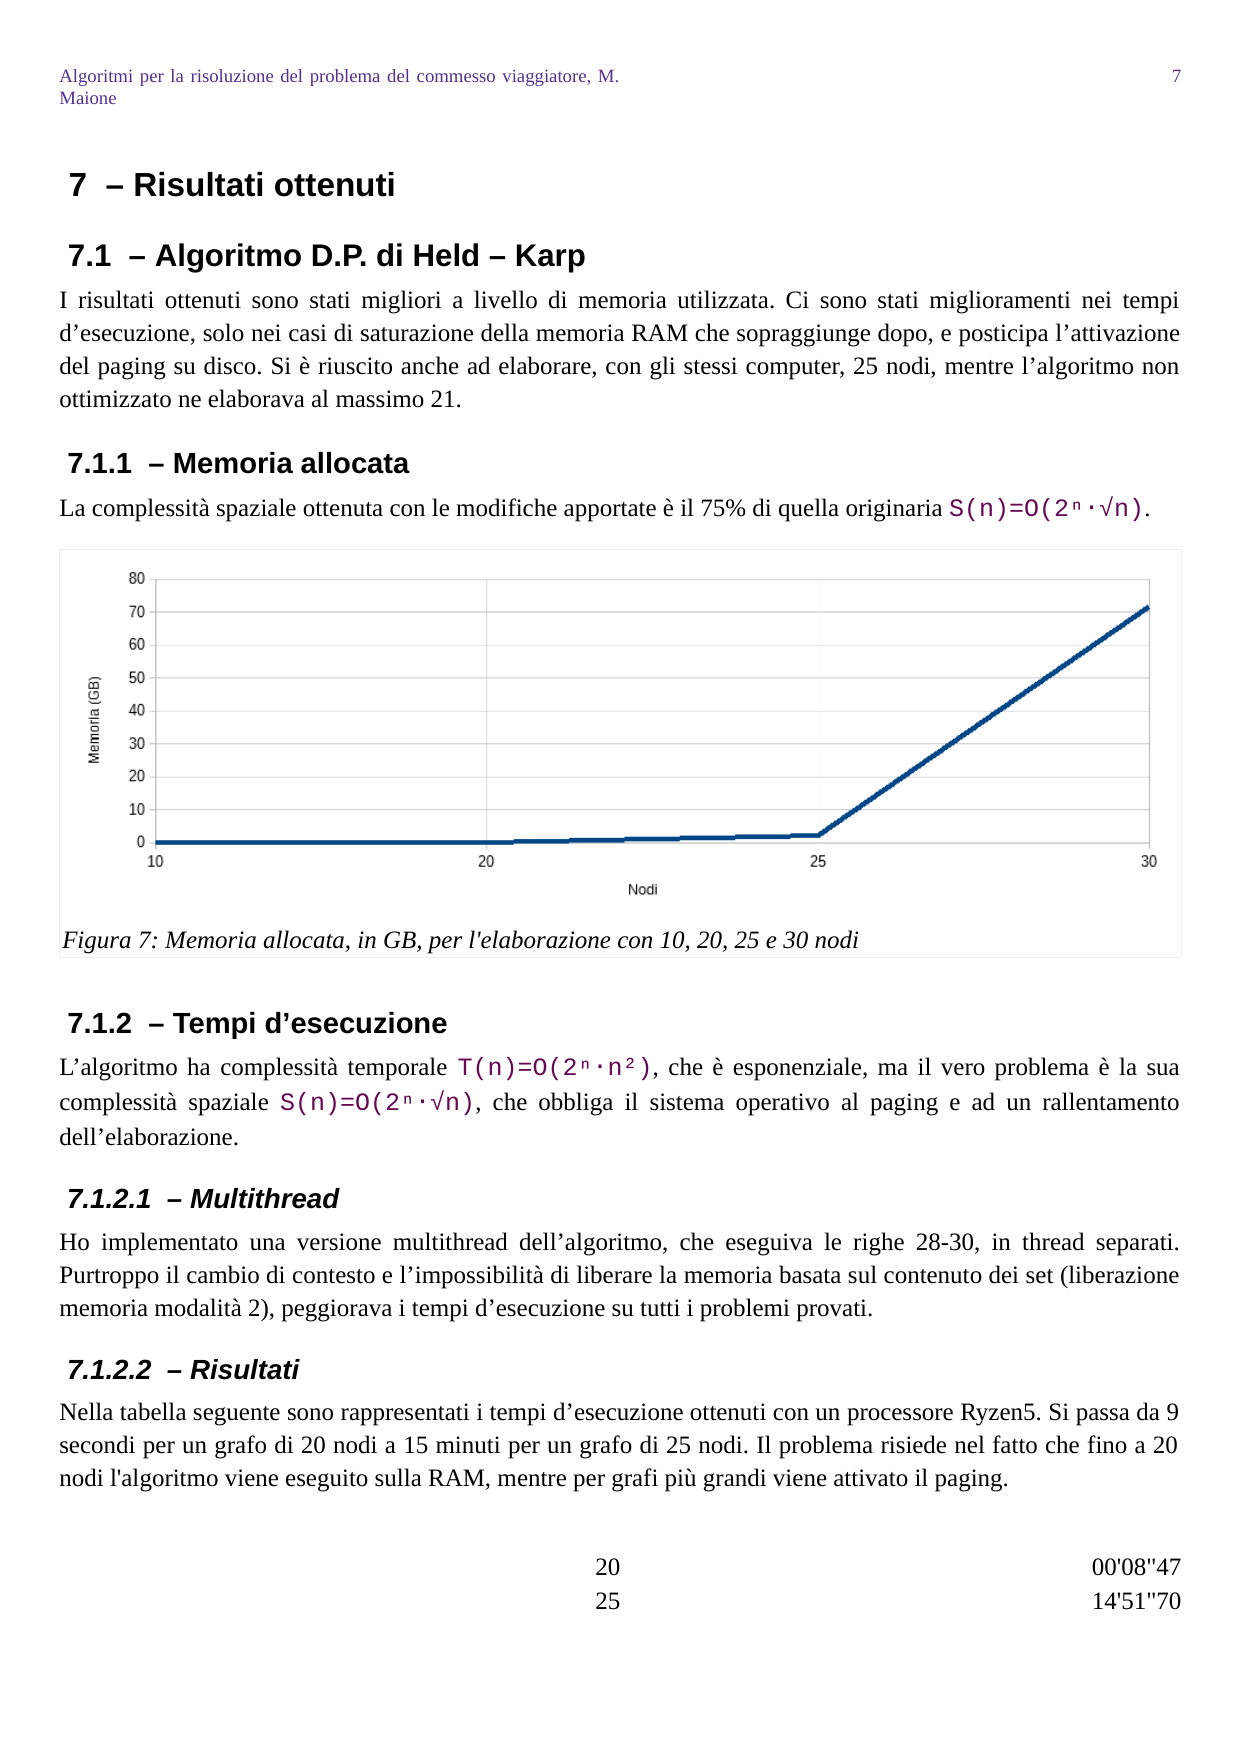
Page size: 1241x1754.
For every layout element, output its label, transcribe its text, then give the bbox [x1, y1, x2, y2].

subtitle Risultati [59, 1353, 1181, 1385]
text I risultati ottenuti sono stati migliori a livello di memoria utilizzata. Ci sono stati miglioramenti nei tempi d’esecuzione, solo nei casi di saturazione della memoria RAM che sopraggiunge dopo, e posticipa l’attivazione del paging su disco. Si è riuscito anche ad elaborare, con gli stessi computer, 25 nodi, mentre l’algoritmo non ottimizzato ne elaborava al massimo 21. [59, 285, 1181, 413]
subtitle Risultati ottenuti [59, 165, 1181, 203]
picture [62, 564, 1179, 920]
table_cell 14'51"70 [620, 1581, 1181, 1615]
table_cell 20 [59, 1546, 620, 1581]
table_header Nodi [59, 1511, 620, 1546]
table_cell 00'08"47 [620, 1546, 1181, 1581]
subtitle Multithread [59, 1183, 1181, 1214]
table_header Tempo d’esecuzione [620, 1511, 1181, 1546]
text Figura 7: Memoria allocata, in GB, per l'elaborazione con 10, 20, 25 e 30 nodi [62, 920, 1178, 954]
subtitle Algoritmo D.P. di Held – Karp [59, 237, 1181, 273]
text La complessità spaziale ottenuta con le modifiche apportate è il 75% di quella originaria S(n)=O(2ⁿ⋅√n). [59, 493, 1181, 523]
subtitle Tempi d’esecuzione [59, 1006, 1181, 1040]
subtitle Memoria allocata [59, 447, 1181, 480]
text L’algoritmo ha complessità temporale T(n)=O(2ⁿ⋅n²), che è esponenziale, ma il vero problema è la sua complessità spaziale S(n)=O(2ⁿ⋅√n), che obbliga il sistema operativo al paging e ad un rallentamento dell’elaborazione. [59, 1052, 1181, 1151]
text Nella tabella seguente sono rappresentati i tempi d’esecuzione ottenuti con un processore Ryzen5. Si passa da 9 secondi per un grafo di 20 nodi a 15 minuti per un grafo di 25 nodi. Il problema risiede nel fatto che fino a 20 nodi l'algoritmo viene eseguito sulla RAM, mentre per grafi più grandi viene attivato il paging. [59, 1397, 1181, 1492]
text Ho implementato una versione multithread dell’algoritmo, che eseguiva le righe 28-30, in thread separati. Purtroppo il cambio di contesto e l’impossibilità di liberare la memoria basata sul contenuto dei set (liberazione memoria modalità 2), peggiorava i tempi d’esecuzione su tutti i problemi provati. [59, 1227, 1181, 1322]
table_cell 25 [59, 1581, 620, 1615]
